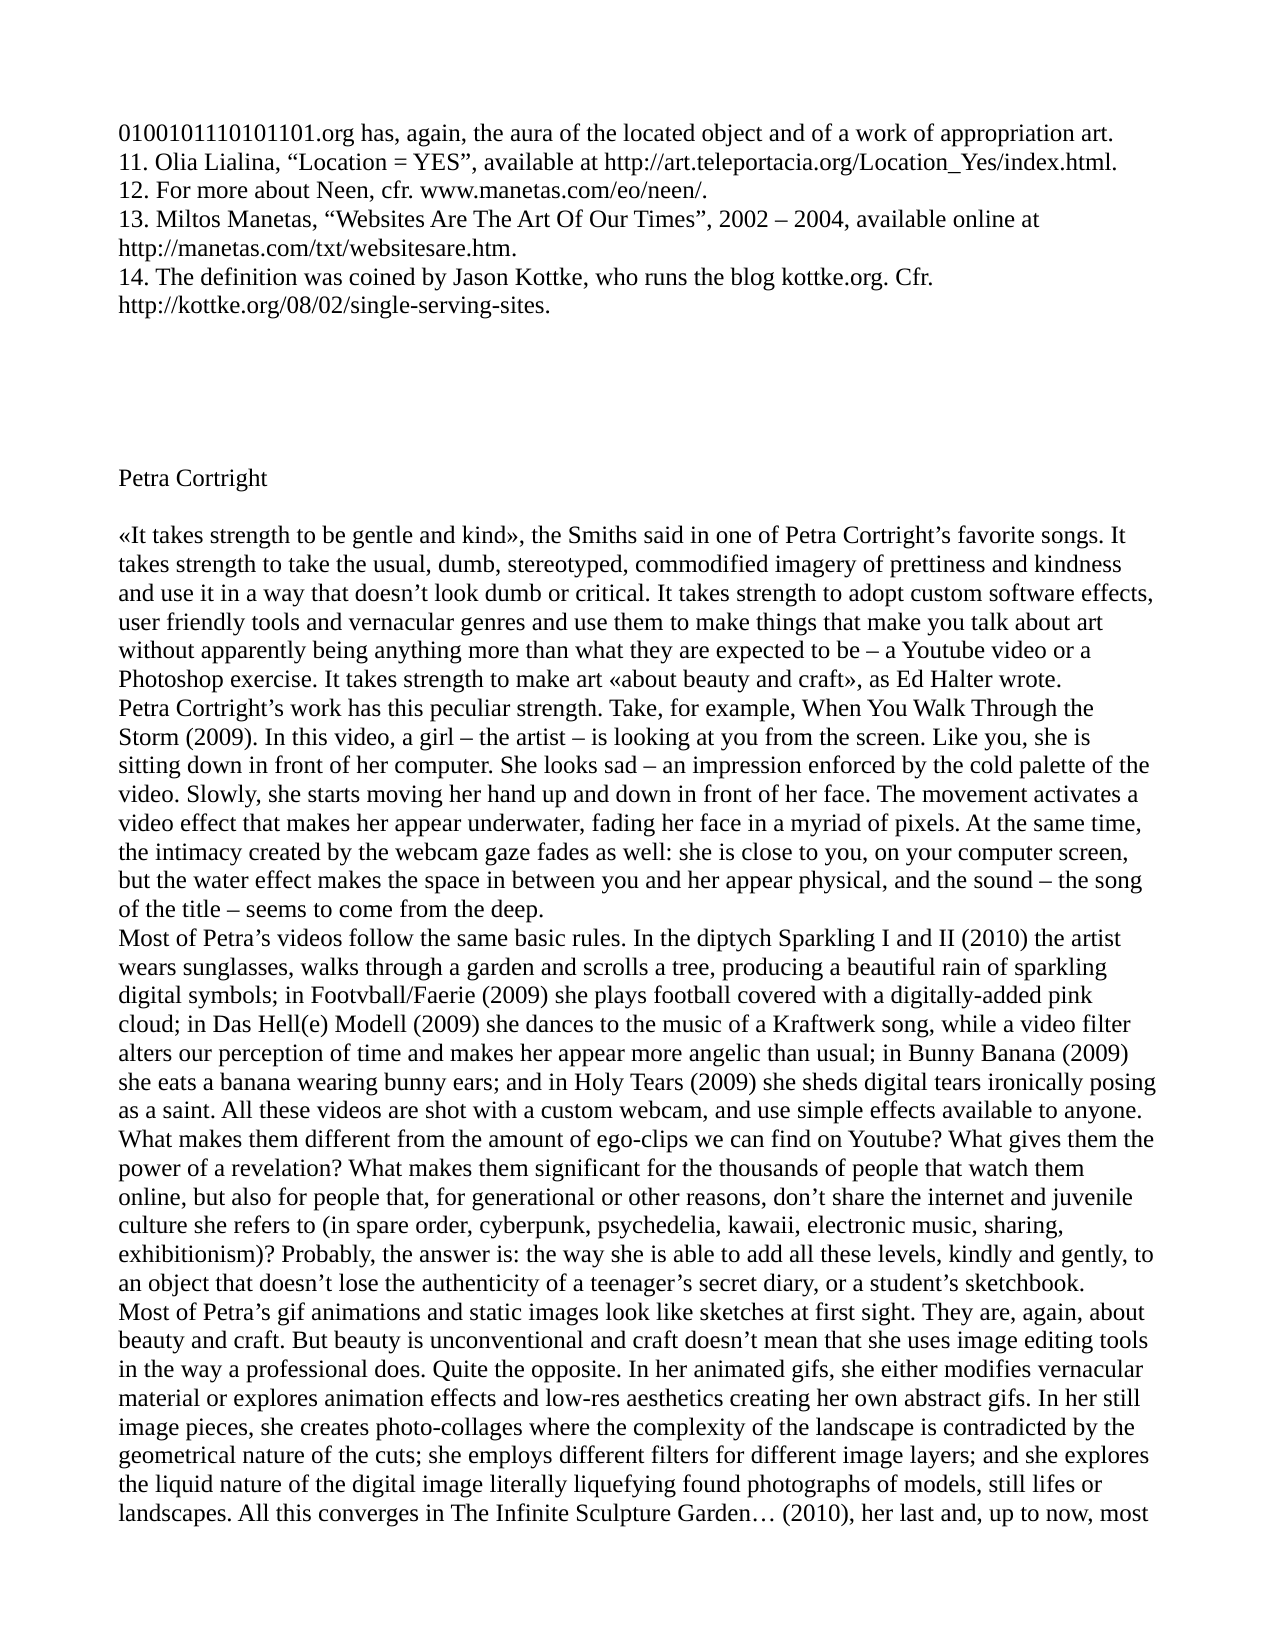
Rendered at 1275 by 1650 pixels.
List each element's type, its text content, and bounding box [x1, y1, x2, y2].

text 13. Miltos Manetas, “Websites Are The Art Of Our Times”, 2002 – 2004, available online at http://manetas.com/txt/websitesare.htm. [118, 204, 1157, 262]
text 14. The definition was coined by Jason Kottke, who runs the blog kottke.org. Cfr. http://kottke.org/08/02/single-serving-sites. [118, 262, 1157, 319]
text 0100101110101101.org has, again, the aura of the located object and of a work of appropriation art. [118, 118, 1157, 147]
text 11. Olia Lialina, “Location = YES”, available at http://art.teleportacia.org/Location_Yes/index.html. [118, 147, 1157, 176]
text 12. For more about Neen, cfr. www.manetas.com/eo/neen/. [118, 176, 1157, 204]
text Petra Cortright’s work has this peculiar strength. Take, for example, When You Walk Through the Storm (2009). In this video, a girl – the artist – is looking at you from the screen. Like you, she is sitting down in front of her computer. She looks sad – an impression enforced by the cold palette of the video. Slowly, she starts moving her hand up and down in front of her face. The movement activates a video effect that makes her appear underwater, fading her face in a myriad of pixels. At the same time, the intimacy created by the webcam gaze fades as well: she is close to you, on your computer screen, but the water effect makes the space in between you and her appear physical, and the sound – the song of the title – seems to come from the deep. [118, 693, 1157, 923]
text Most of Petra’s gif animations and static images look like sketches at first sight. They are, again, about beauty and craft. But beauty is unconventional and craft doesn’t mean that she uses image editing tools in the way a professional does. Quite the opposite. In her animated gifs, she either modifies vernacular material or explores animation effects and low-res aesthetics creating her own abstract gifs. In her still image pieces, she creates photo-collages where the complexity of the landscape is contradicted by the geometrical nature of the cuts; she employs different filters for different image layers; and she explores the liquid nature of the digital image literally liquefying found photographs of models, still lifes or landscapes. All this converges in The Infinite Sculpture Garden… (2010), her last and, up to now, most [118, 1297, 1157, 1527]
text Petra Cortright [118, 463, 1157, 492]
text Most of Petra’s videos follow the same basic rules. In the diptych Sparkling I and II (2010) the artist wears sunglasses, walks through a garden and scrolls a tree, producing a beautiful rain of sparkling digital symbols; in Footvball/Faerie (2009) she plays football covered with a digitally-added pink cloud; in Das Hell(e) Modell (2009) she dances to the music of a Kraftwerk song, while a video filter alters our perception of time and makes her appear more angelic than usual; in Bunny Banana (2009) she eats a banana wearing bunny ears; and in Holy Tears (2009) she sheds digital tears ironically posing as a saint. All these videos are shot with a custom webcam, and use simple effects available to anyone. What makes them different from the amount of ego-clips we can find on Youtube? What gives them the power of a revelation? What makes them significant for the thousands of people that watch them online, but also for people that, for generational or other reasons, don’t share the internet and juvenile culture she refers to (in spare order, cyberpunk, psychedelia, kawaii, electronic music, sharing, exhibitionism)? Probably, the answer is: the way she is able to add all these levels, kindly and gently, to an object that doesn’t lose the authenticity of a teenager’s secret diary, or a student’s sketchbook. [118, 923, 1157, 1297]
text «It takes strength to be gentle and kind», the Smiths said in one of Petra Cortright’s favorite songs. It takes strength to take the usual, dumb, stereotyped, commodified imagery of prettiness and kindness and use it in a way that doesn’t look dumb or critical. It takes strength to adopt custom software effects, user friendly tools and vernacular genres and use them to make things that make you talk about art without apparently being anything more than what they are expected to be – a Youtube video or a Photoshop exercise. It takes strength to make art «about beauty and craft», as Ed Halter wrote. [118, 521, 1157, 693]
